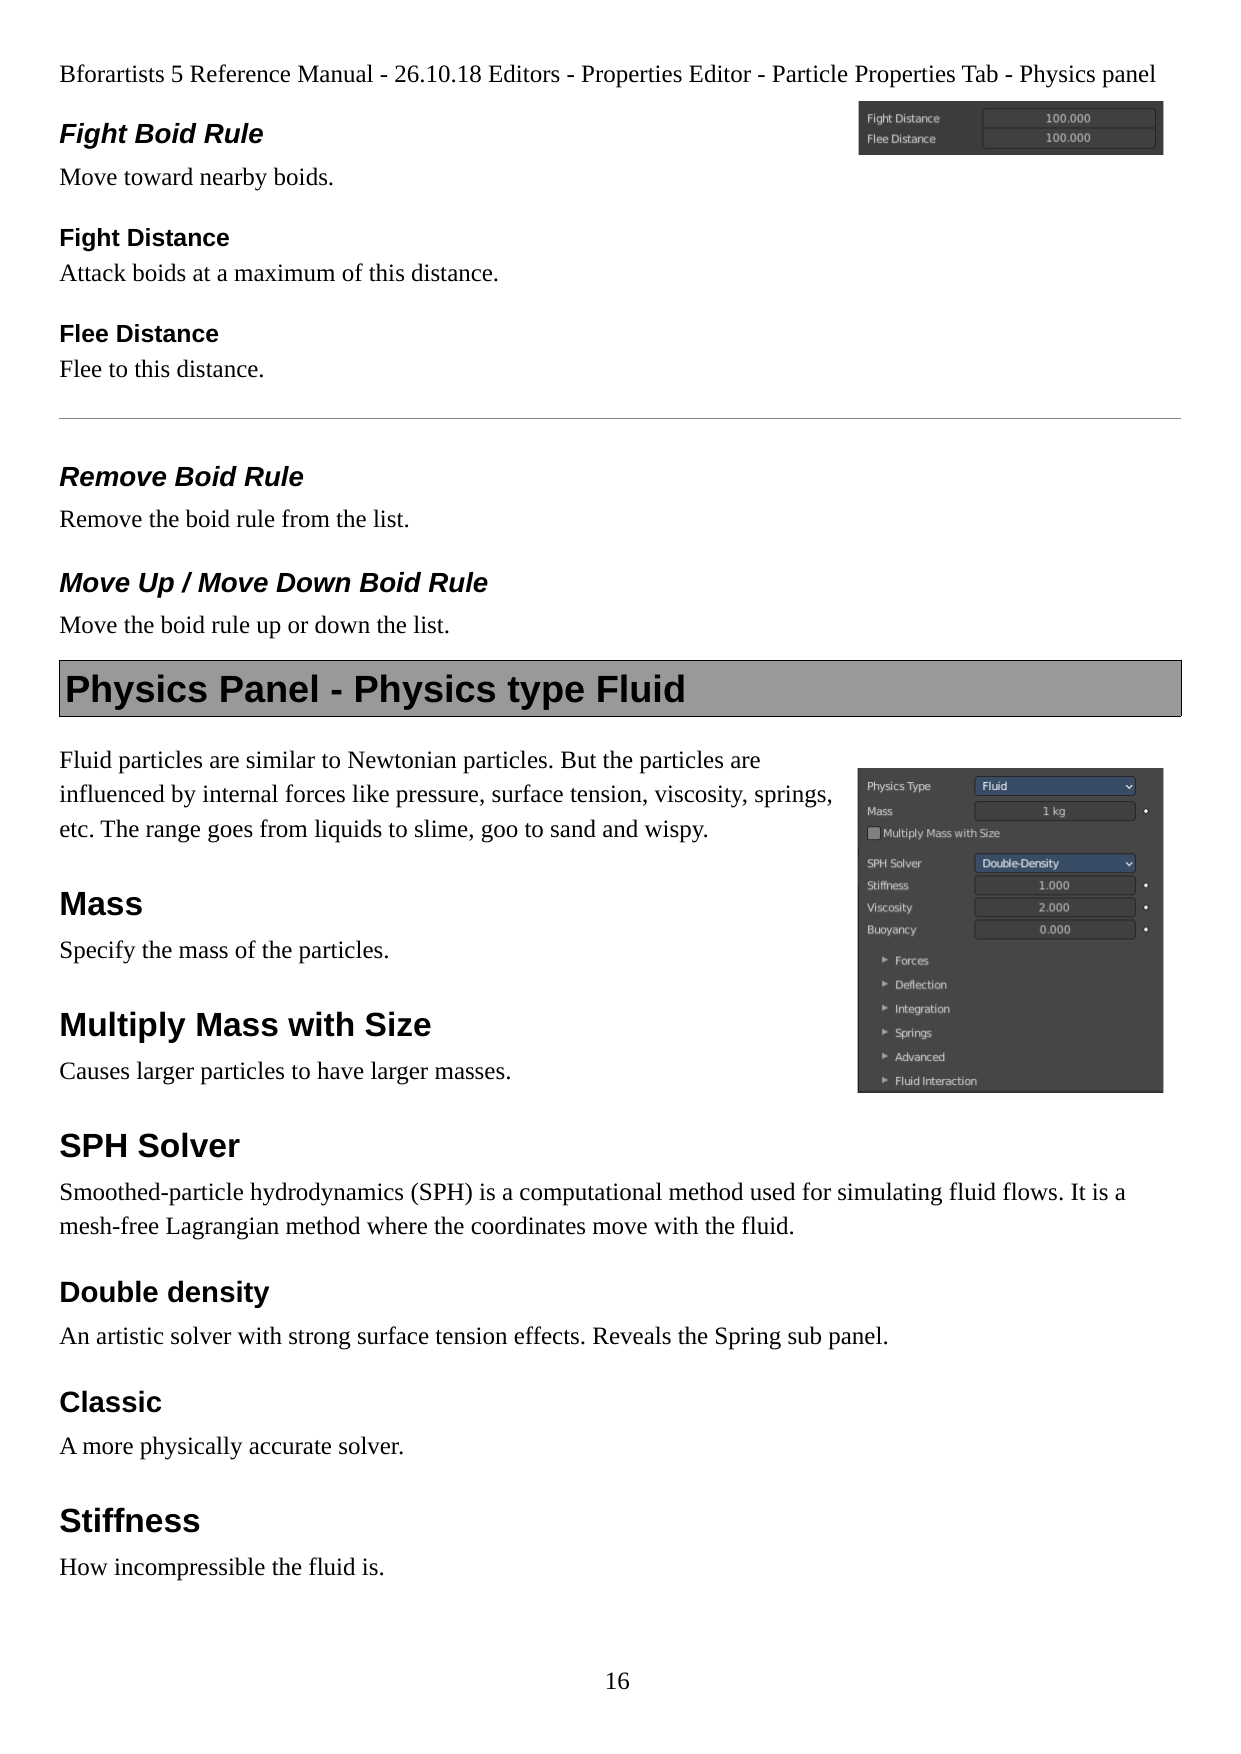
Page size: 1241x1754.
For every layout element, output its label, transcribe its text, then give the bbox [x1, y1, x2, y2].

subtitle [1164, 1005, 1181, 1043]
subtitle Fight Distance [59, 223, 1181, 252]
text Causes larger particles to have larger masses. [59, 1056, 857, 1084]
text An artistic solver with strong surface tension effects. Reveals the Spring sub panel. [59, 1321, 1181, 1350]
subtitle Multiply Mass with Size [59, 1005, 857, 1043]
table_header Physics Panel - Physics type Fluid [60, 661, 1181, 716]
text Move the boid rule up or down the list. [59, 610, 1181, 639]
subtitle Move Up / Move Down Boid Rule [59, 566, 1181, 598]
text Remove the boid rule from the list. [59, 504, 1181, 533]
picture [857, 768, 1164, 1093]
text Move toward nearby boids. [59, 162, 1181, 190]
text Flee to this distance. [59, 354, 1181, 383]
subtitle Stiffness [59, 1501, 1181, 1540]
subtitle Mass [59, 884, 857, 922]
text Specify the mass of the particles. [59, 935, 857, 963]
subtitle Remove Boid Rule [59, 460, 1181, 492]
subtitle Double density [59, 1275, 1181, 1309]
text Fluid particles are similar to Newtonian particles. But the particles are influenced by internal forces like pressure, surface tension, viscosity, springs, etc. The range goes from liquids to slime, goo to sand and wispy. [59, 745, 1181, 842]
subtitle [1164, 884, 1181, 922]
text Smoothed-particle hydrodynamics (SPH) is a computational method used for simulating fluid flows. It is a mesh-free Lagrangian method where the coordinates move with the fluid. [59, 1177, 1181, 1240]
subtitle Flee Distance [59, 319, 1181, 348]
subtitle Fight Boid Rule [59, 117, 858, 149]
subtitle Classic [59, 1385, 1181, 1419]
text How incompressible the fluid is. [59, 1552, 1181, 1581]
subtitle SPH Solver [59, 1126, 1181, 1164]
text A more physically accurate solver. [59, 1431, 1181, 1460]
text Attack boids at a maximum of this distance. [59, 258, 1181, 287]
picture [858, 101, 1164, 155]
subtitle [1164, 117, 1181, 149]
